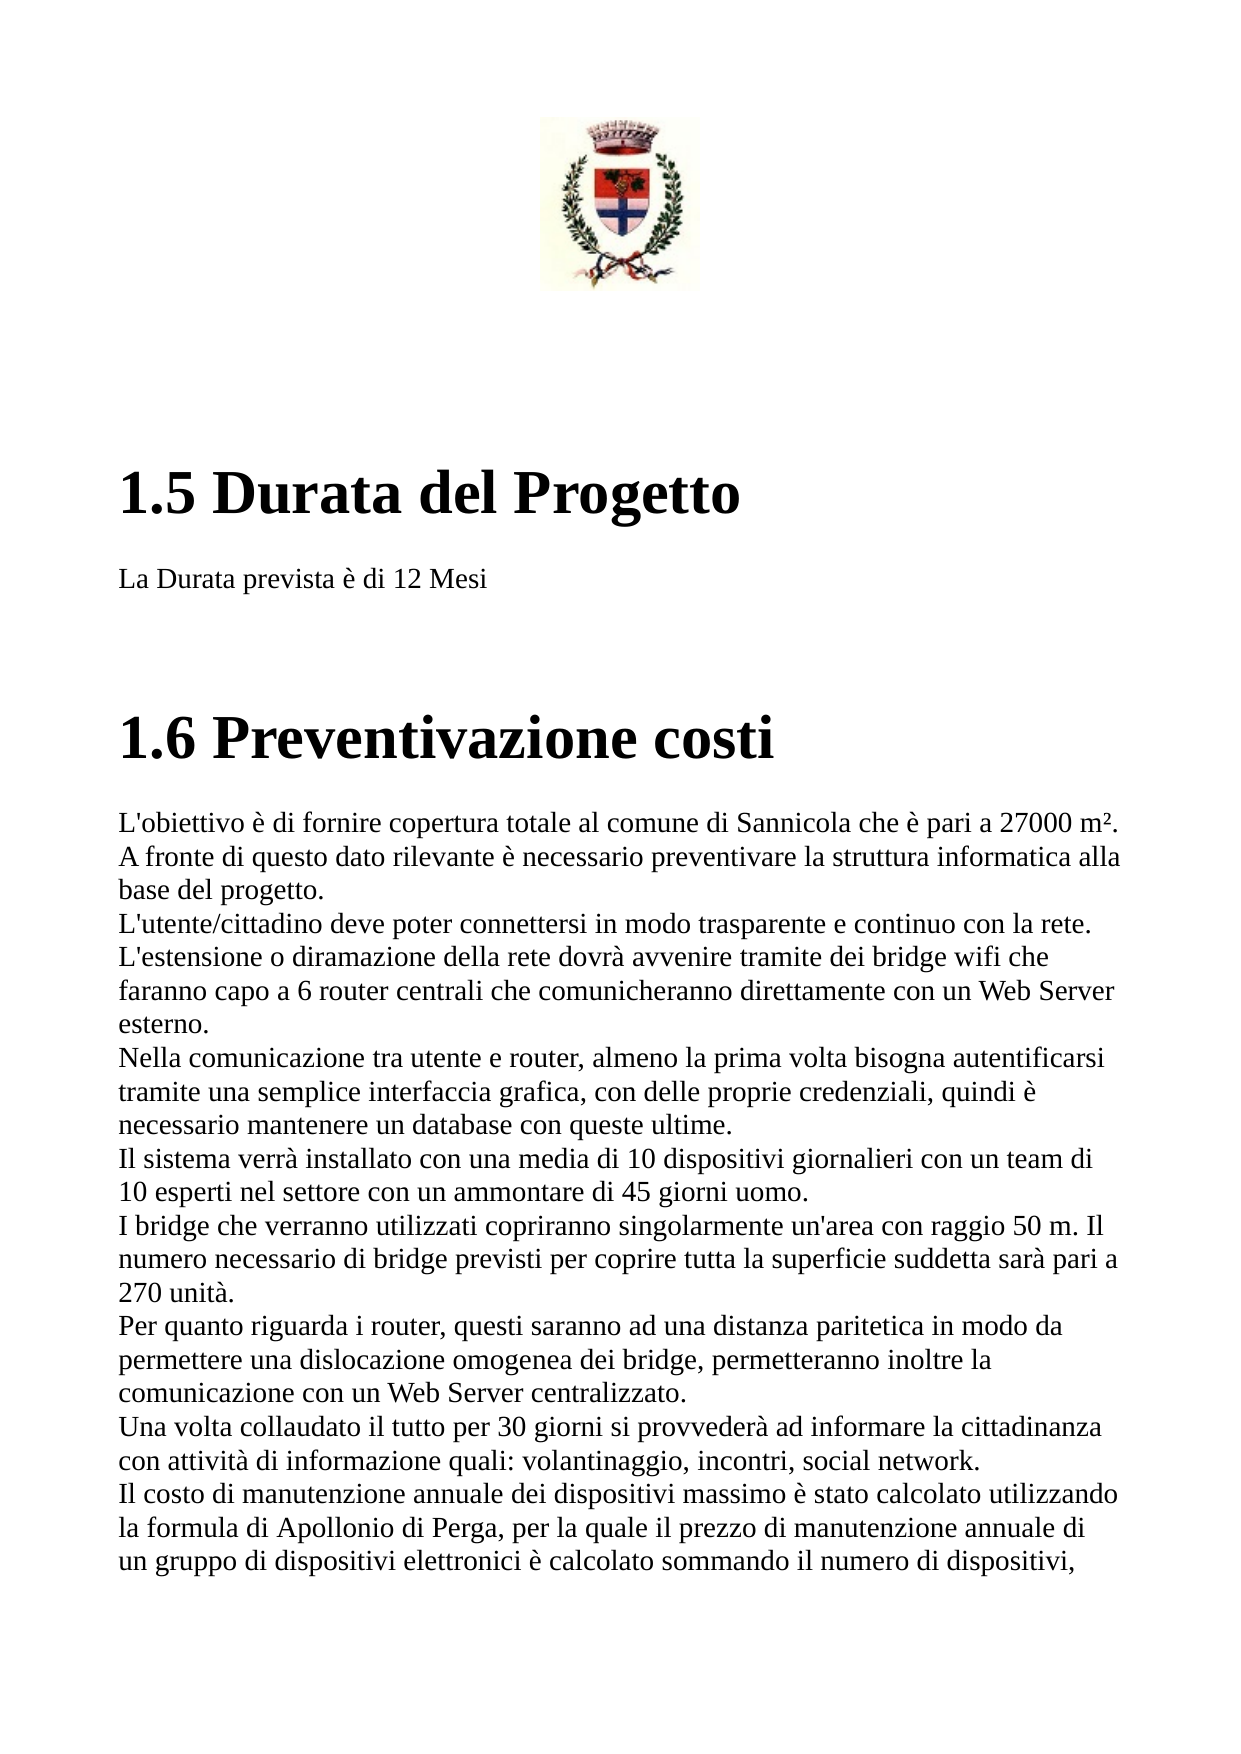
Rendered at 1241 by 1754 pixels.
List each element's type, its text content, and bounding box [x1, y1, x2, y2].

text A fronte di questo dato rilevante è necessario preventivare la struttura informatica alla base del progetto. [118, 839, 1122, 906]
text L'obiettivo è di fornire copertura totale al comune di Sannicola che è pari a 27000 m². [118, 805, 1122, 839]
text 1.6 Preventivazione costi [118, 700, 1122, 772]
text Nella comunicazione tra utente e router, almeno la prima volta bisogna autentificarsi tramite una semplice interfaccia grafica, con delle proprie credenziali, quindi è necessario mantenere un database con queste ultime. [118, 1040, 1122, 1141]
text Il sistema verrà installato con una media di 10 dispositivi giornalieri con un team di 10 esperti nel settore con un ammontare di 45 giorni uomo. [118, 1141, 1122, 1208]
picture [540, 117, 700, 291]
text Per quanto riguarda i router, questi saranno ad una distanza paritetica in modo da permettere una dislocazione omogenea dei bridge, permetteranno inoltre la comunicazione con un Web Server centralizzato. [118, 1308, 1122, 1409]
text 1.5 Durata del Progetto [118, 455, 1122, 527]
text Una volta collaudato il tutto per 30 giorni si provvederà ad informare la cittadinanza con attività di informazione quali: volantinaggio, incontri, social network. [118, 1409, 1122, 1476]
text I bridge che verranno utilizzati copriranno singolarmente un'area con raggio 50 m. Il numero necessario di bridge previsti per coprire tutta la superficie suddetta sarà pari a 270 unità. [118, 1208, 1122, 1308]
text Il costo di manutenzione annuale dei dispositivi massimo è stato calcolato utilizzando la formula di Apollonio di Perga, per la quale il prezzo di manutenzione annuale di un gruppo di dispositivi elettronici è calcolato sommando il numero di dispositivi, [118, 1476, 1122, 1577]
text La Durata prevista è di 12 Mesi [118, 561, 1122, 594]
text L'utente/cittadino deve poter connettersi in modo trasparente e continuo con la rete. L'estensione o diramazione della rete dovrà avvenire tramite dei bridge wifi che faranno capo a 6 router centrali che comunicheranno direttamente con un Web Server esterno. [118, 906, 1122, 1040]
